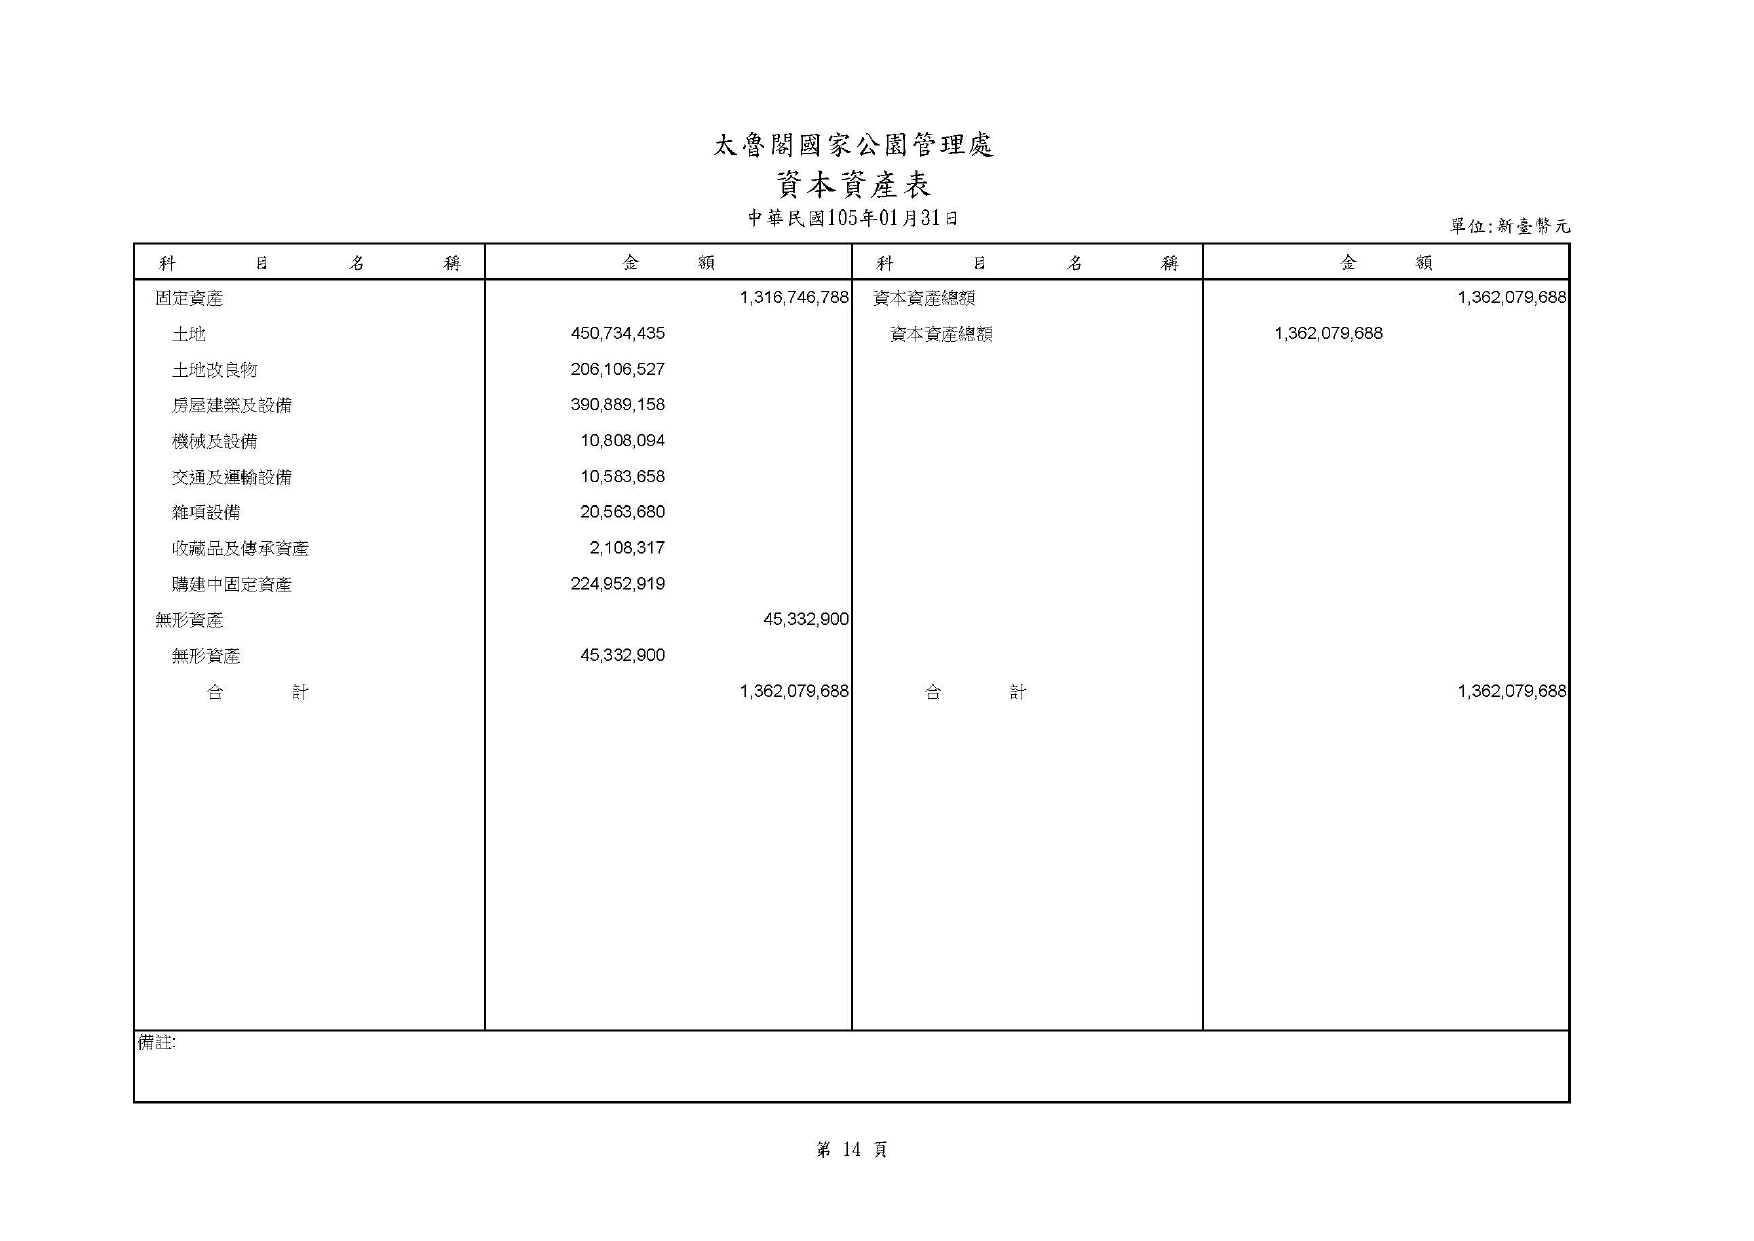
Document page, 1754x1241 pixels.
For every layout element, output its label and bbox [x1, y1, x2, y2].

picture [59, 82, 1646, 1164]
